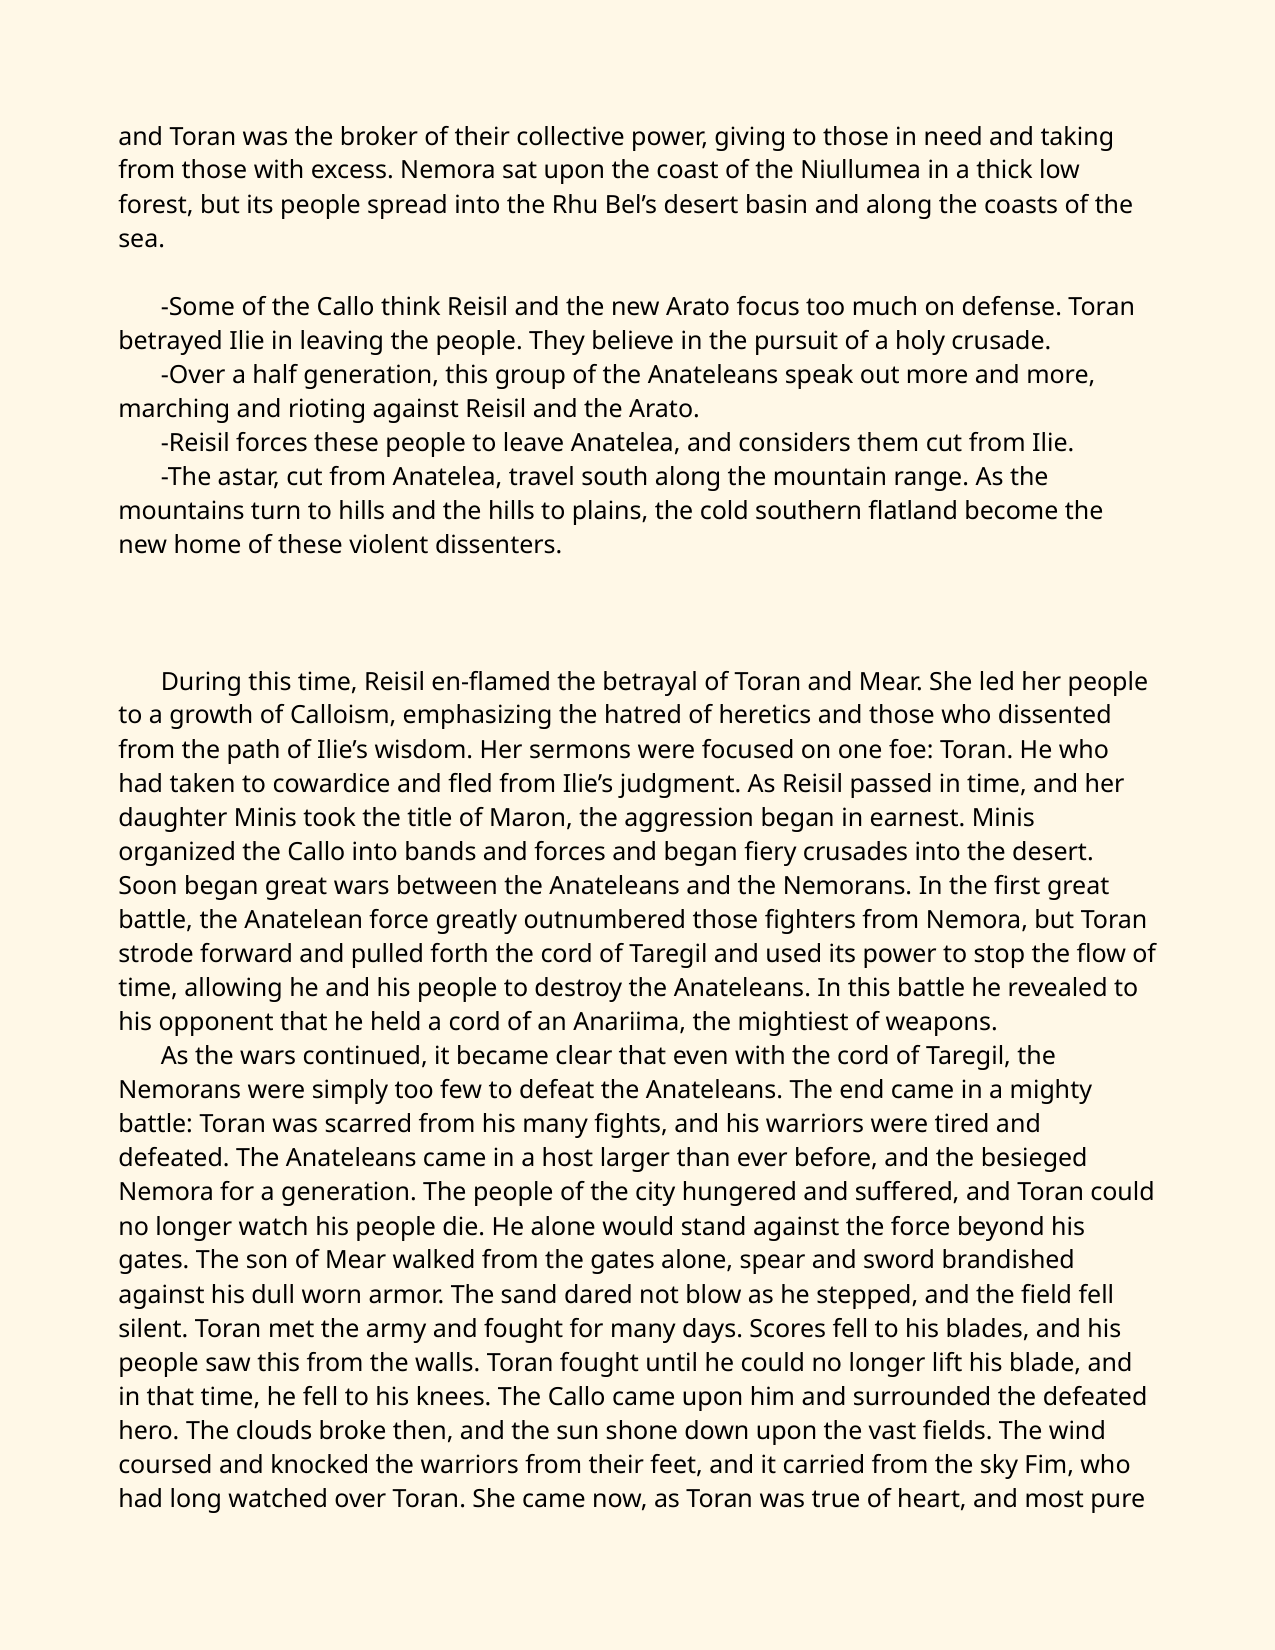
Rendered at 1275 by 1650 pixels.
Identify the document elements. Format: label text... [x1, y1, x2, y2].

text -Over a half generation, this group of the Anateleans speak out more and more, marching and rioting against Reisil and the Arato. [118, 357, 1157, 425]
text As the wars continued, it became clear that even with the cord of Taregil, the Nemorans were simply too few to defeat the Anateleans. The end came in a mighty battle: Toran was scarred from his many fights, and his warriors were tired and defeated. The Anateleans came in a host larger than ever before, and the besieged Nemora for a generation. The people of the city hungered and suffered, and Toran could no longer watch his people die. He alone would stand against the force beyond his gates. The son of Mear walked from the gates alone, spear and sword brandished against his dull worn armor. The sand dared not blow as he stepped, and the field fell silent. Toran met the army and fought for many days. Scores fell to his blades, and his people saw this from the walls. Toran fought until he could no longer lift his blade, and in that time, he fell to his knees. The Callo came upon him and surrounded the defeated hero. The clouds broke then, and the sun shone down upon the vast fields. The wind coursed and knocked the warriors from their feet, and it carried from the sky Fim, who had long watched over Toran. She came now, as Toran was true of heart, and most pure [118, 1038, 1157, 1515]
text and Toran was the broker of their collective power, giving to those in need and taking from those with excess. Nemora sat upon the coast of the Niullumea in a thick low forest, but its people spread into the Rhu Bel’s desert basin and along the coasts of the sea. [118, 118, 1157, 254]
text -Reisil forces these people to leave Anatelea, and considers them cut from Ilie. [118, 425, 1157, 459]
text During this time, Reisil en-flamed the betrayal of Toran and Mear. She led her people to a growth of Calloism, emphasizing the hatred of heretics and those who dissented from the path of Ilie’s wisdom. Her sermons were focused on one foe: Toran. He who had taken to cowardice and fled from Ilie’s judgment. As Reisil passed in time, and her daughter Minis took the title of Maron, the aggression began in earnest. Minis organized the Callo into bands and forces and began fiery crusades into the desert. Soon began great wars between the Anateleans and the Nemorans. In the first great battle, the Anatelean force greatly outnumbered those fighters from Nemora, but Toran strode forward and pulled forth the cord of Taregil and used its power to stop the flow of time, allowing he and his people to destroy the Anateleans. In this battle he revealed to his opponent that he held a cord of an Anariima, the mightiest of weapons. [118, 663, 1157, 1038]
text -Some of the Callo think Reisil and the new Arato focus too much on defense. Toran betrayed Ilie in leaving the people. They believe in the pursuit of a holy crusade. [118, 288, 1157, 357]
text -The astar, cut from Anatelea, travel south along the mountain range. As the mountains turn to hills and the hills to plains, the cold southern flatland become the new home of these violent dissenters. [118, 459, 1157, 561]
